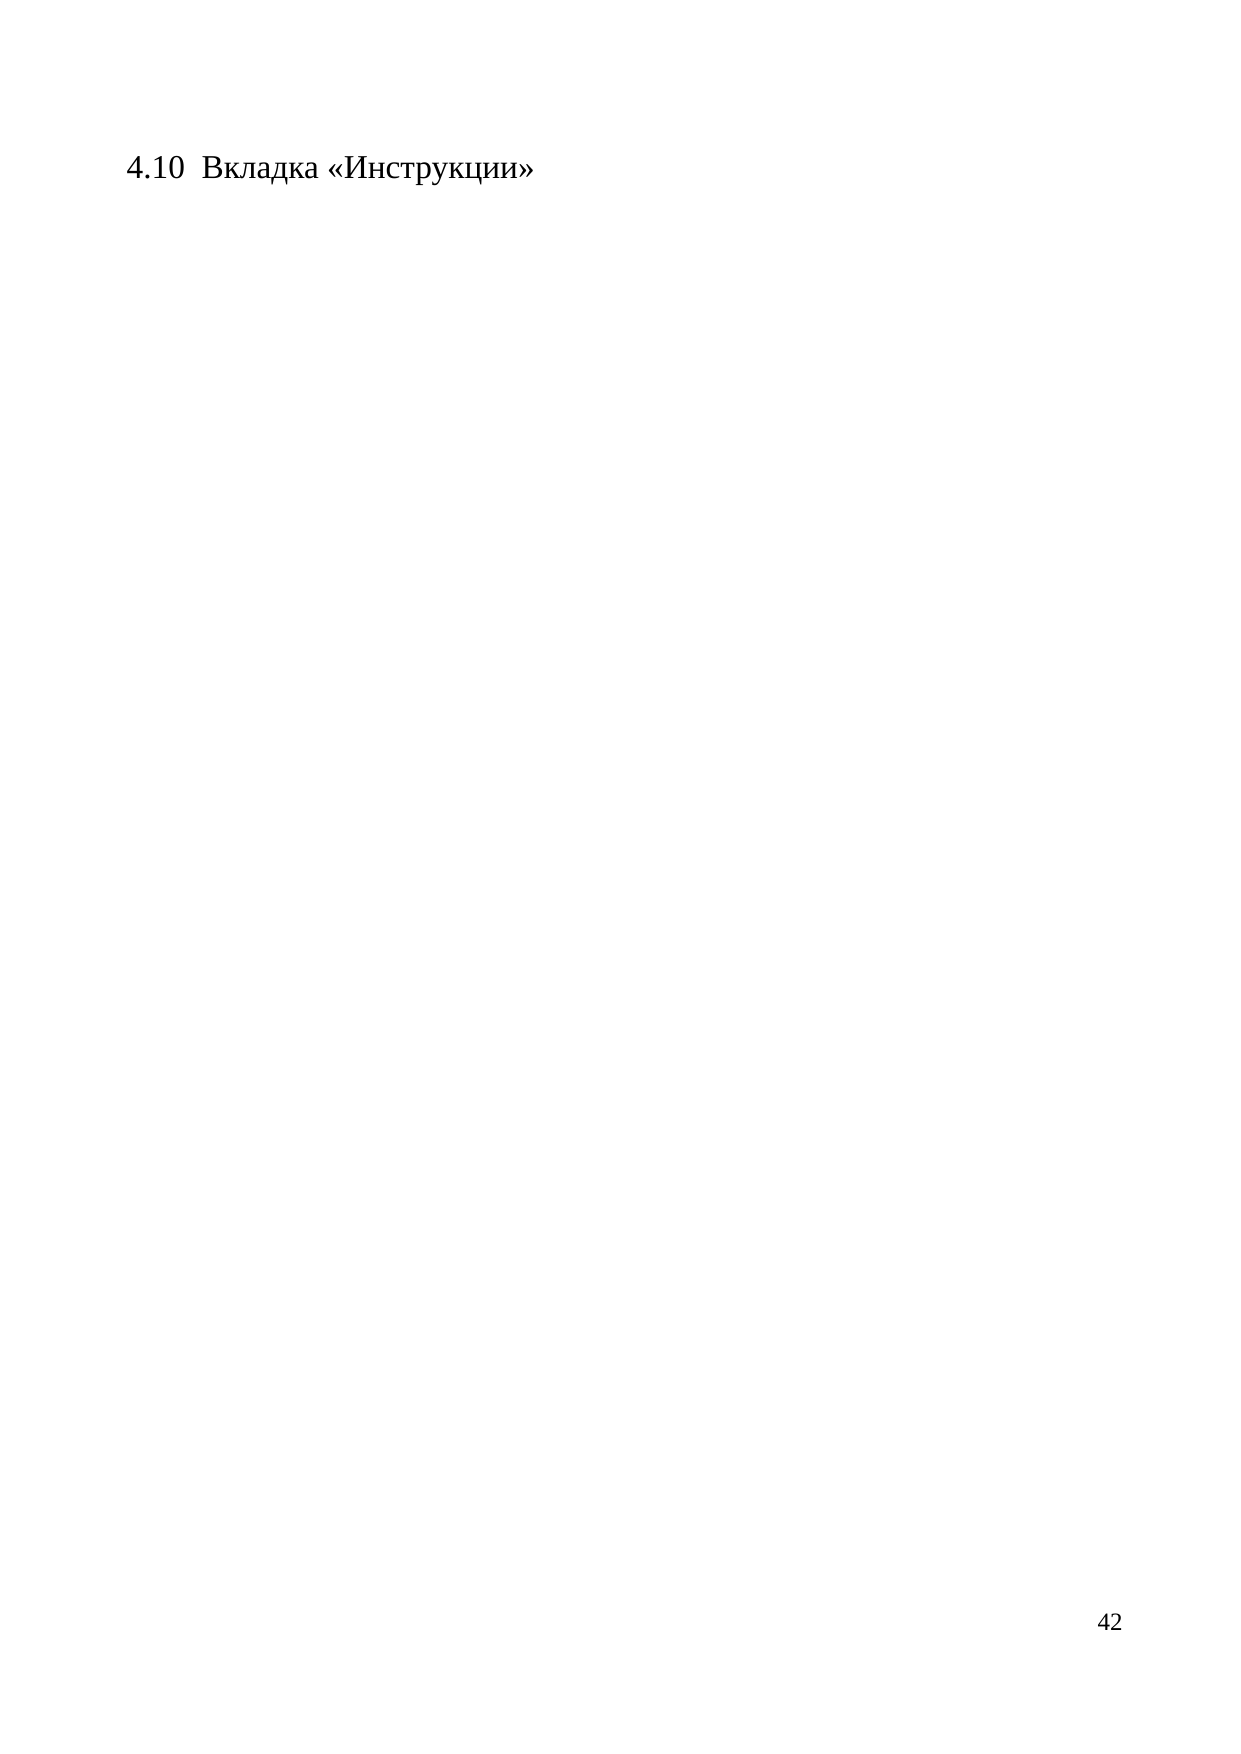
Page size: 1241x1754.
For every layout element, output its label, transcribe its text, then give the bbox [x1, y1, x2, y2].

subtitle Вкладка «Инструкции» [118, 148, 1122, 186]
